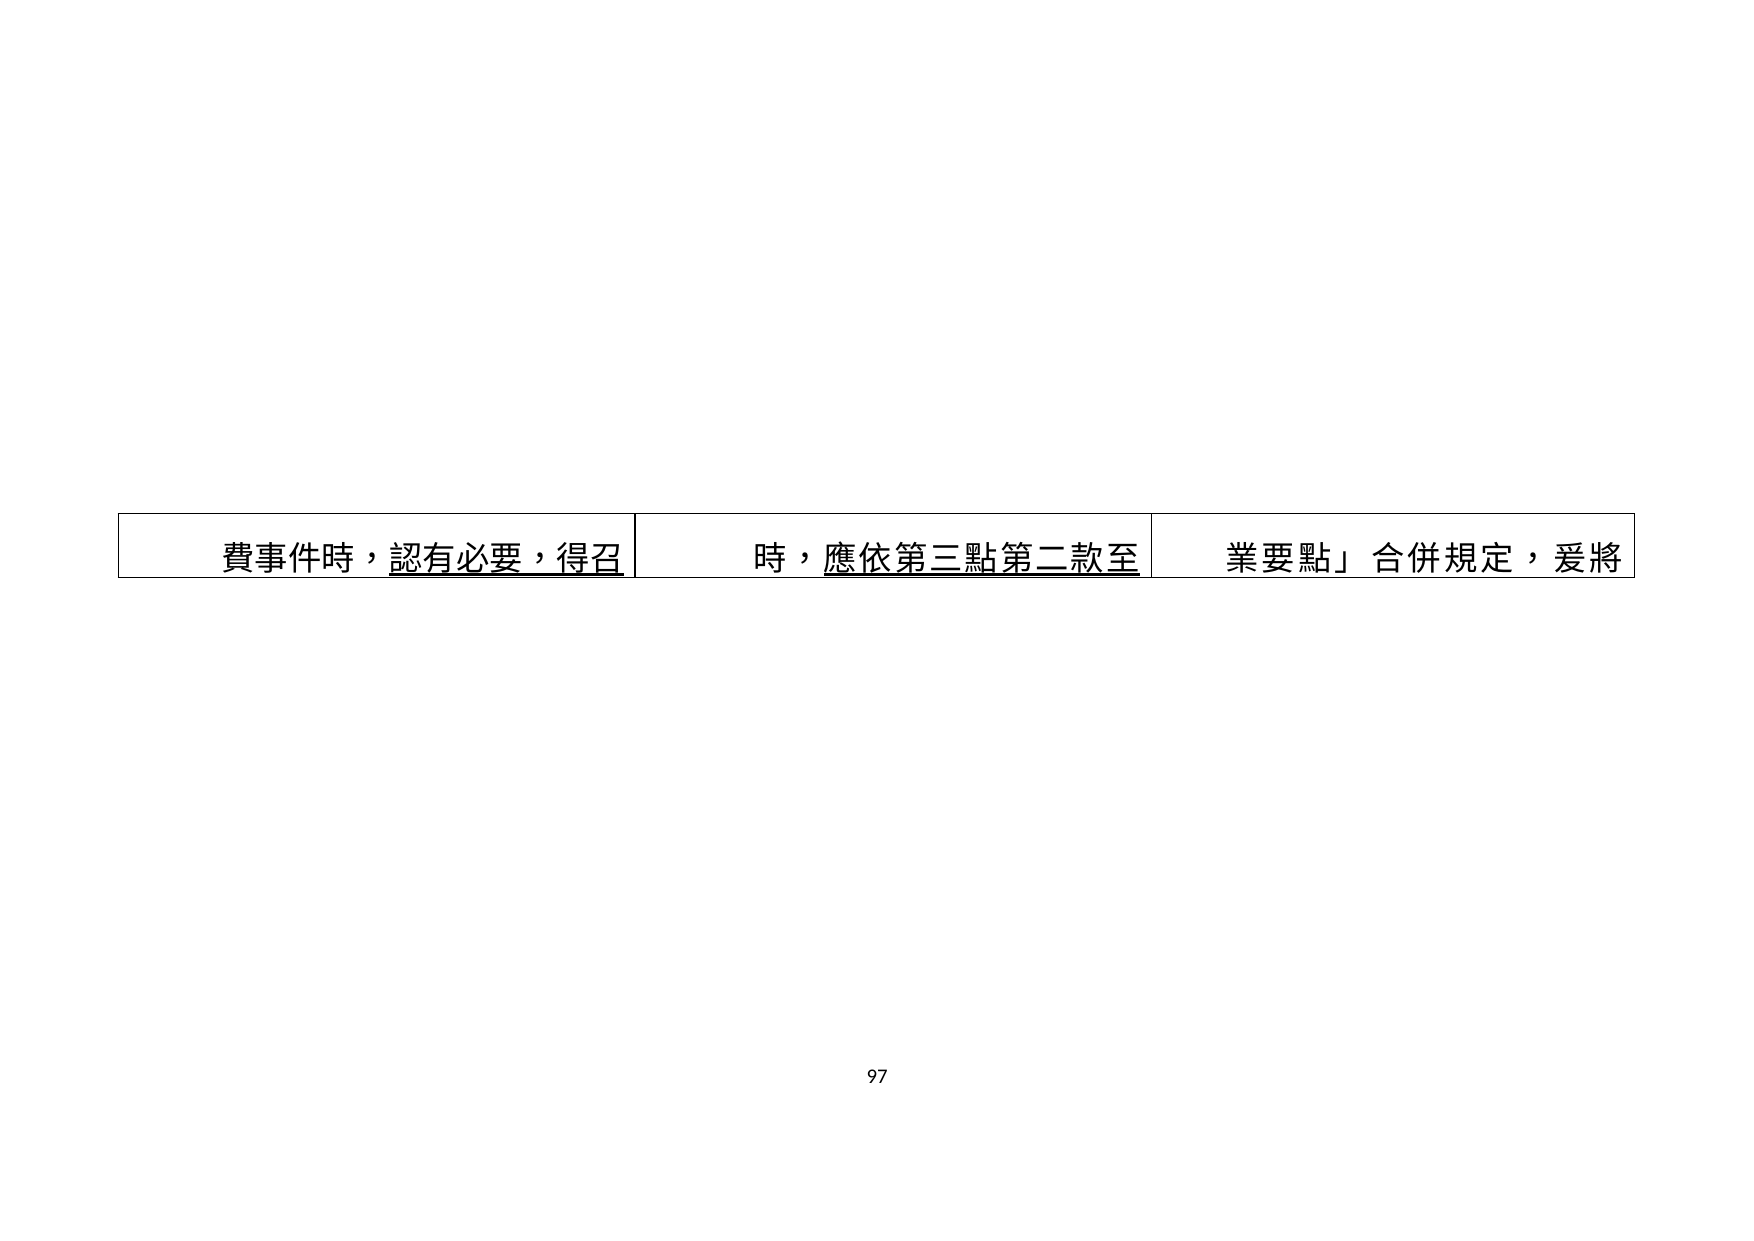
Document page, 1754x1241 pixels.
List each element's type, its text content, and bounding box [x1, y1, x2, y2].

table_cell 時，應依第三點第二款至 [636, 514, 1151, 577]
table_cell 費事件時，認有必要，得召 [119, 514, 634, 577]
table_cell 業要點」合併規定，爰將 [1152, 514, 1634, 577]
